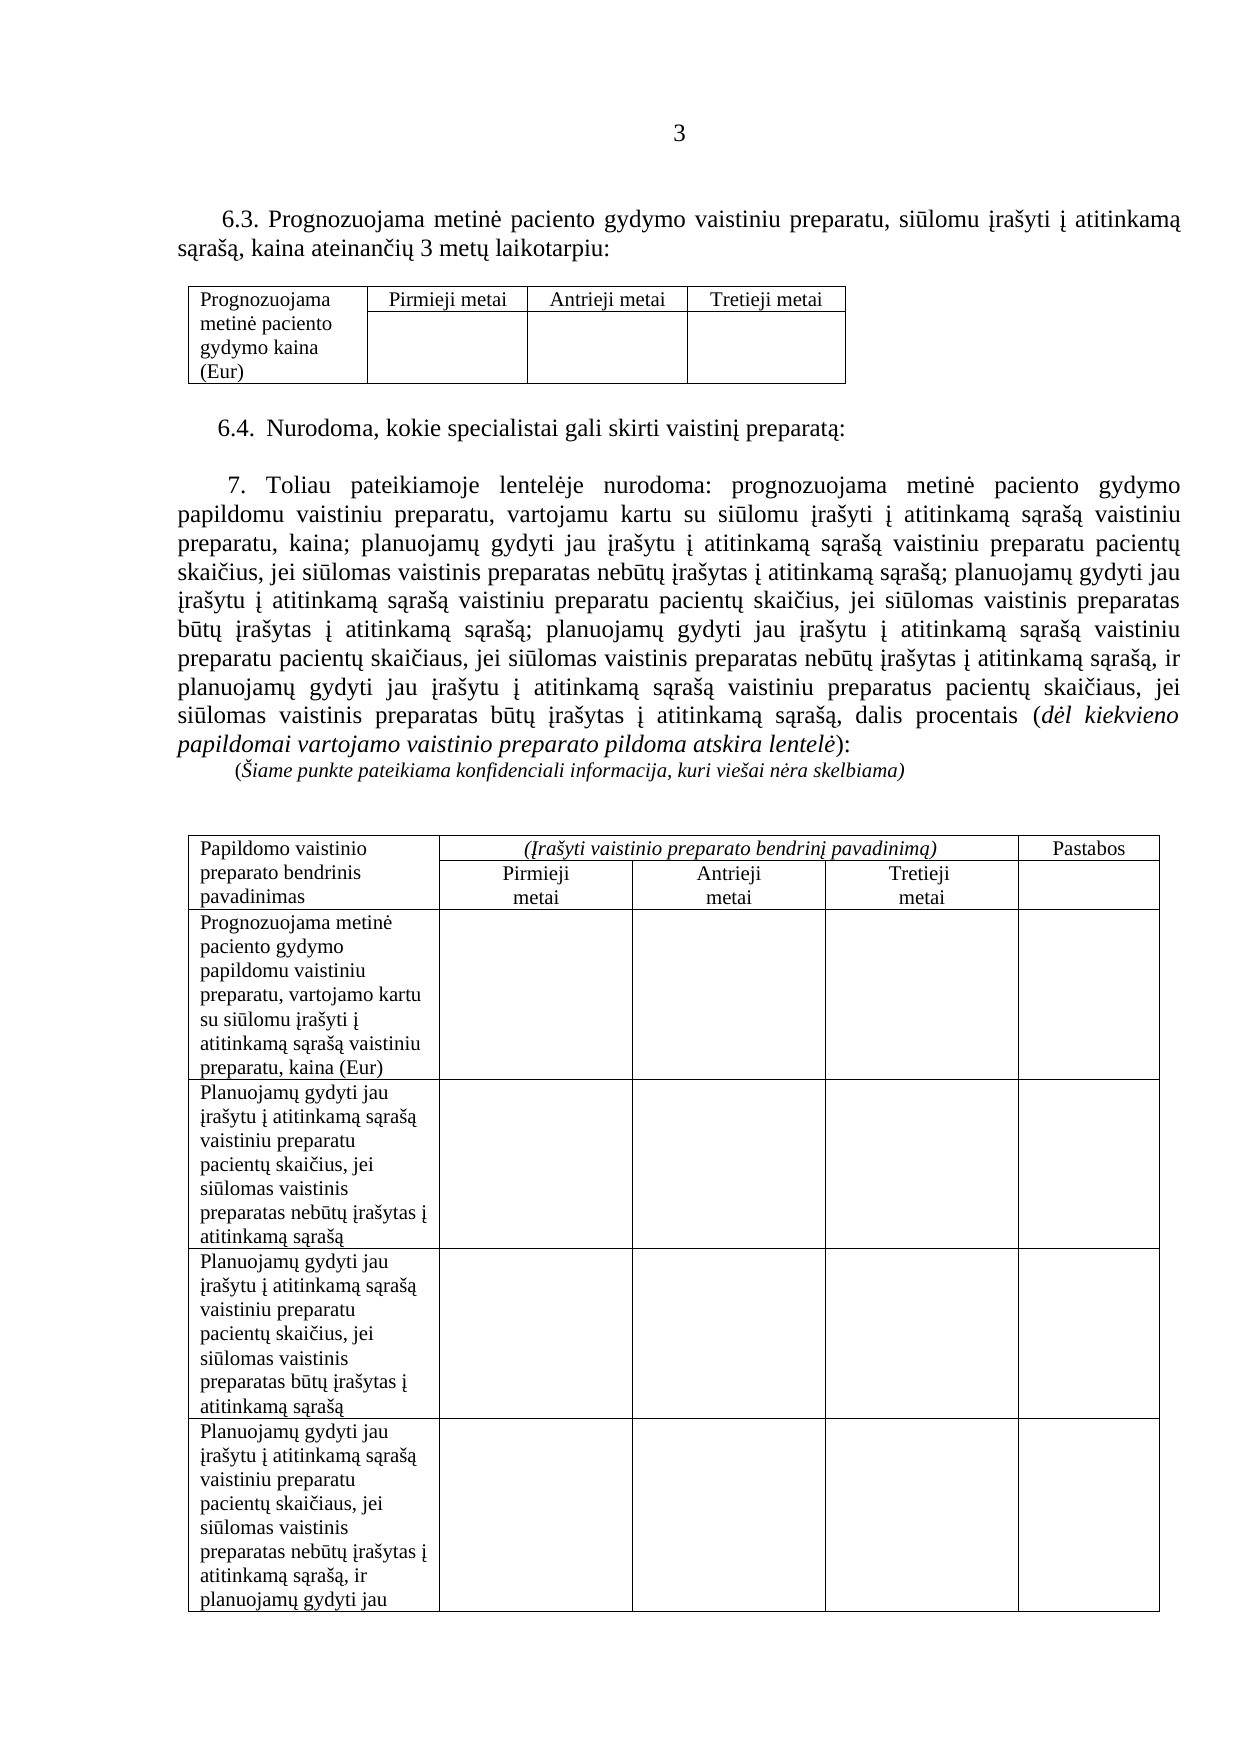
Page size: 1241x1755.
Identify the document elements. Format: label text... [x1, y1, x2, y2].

table_cell [368, 312, 527, 383]
table_header Prognozuojama metinė paciento gydymo kaina (Eur) [189, 287, 367, 383]
table_header Pastabos [1019, 836, 1159, 860]
text 7. Toliau pateikiamoje lentelėje nurodoma: prognozuojama metinė paciento gydymo papildomu vaistiniu preparatu, vartojamu kartu su siūlomu įrašyti į atitinkamą sąrašą vaistiniu preparatu, kaina; planuojamų gydyti jau įrašytu į atitinkamą sąrašą vaistiniu preparatu pacientų skaičius, jei siūlomas vaistinis preparatas nebūtų įrašytas į atitinkamą sąrašą; planuojamų gydyti jau įrašytu į atitinkamą sąrašą vaistiniu preparatu pacientų skaičius, jei siūlomas vaistinis preparatas būtų įrašytas į atitinkamą sąrašą; planuojamų gydyti jau įrašytu į atitinkamą sąrašą vaistiniu preparatu pacientų skaičiaus, jei siūlomas vaistinis preparatas nebūtų įrašytas į atitinkamą sąrašą, ir planuojamų gydyti jau įrašytu į atitinkamą sąrašą vaistiniu preparatus pacientų skaičiaus, jei siūlomas vaistinis preparatas būtų įrašytas į atitinkamą sąrašą, dalis procentais (dėl kiekvieno papildomai vartojamo vaistinio preparato pildoma atskira lentelė): [177, 471, 1181, 758]
table_cell [633, 1419, 825, 1611]
table_cell [633, 910, 825, 1079]
table_cell Planuojamų gydyti jau įrašytu į atitinkamą sąrašą vaistiniu preparatu pacientų skaičius, jei siūlomas vaistinis preparatas nebūtų įrašytas į atitinkamą sąrašą [189, 1080, 439, 1248]
table_cell [440, 1249, 632, 1418]
table_cell [826, 1080, 1018, 1248]
table_cell [1019, 1419, 1159, 1611]
table_header Tretieji metai [688, 287, 845, 311]
table_cell Planuojamų gydyti jau įrašytu į atitinkamą sąrašą vaistiniu preparatu pacientų skaičiaus, jei siūlomas vaistinis preparatas nebūtų įrašytas į atitinkamą sąrašą, ir planuojamų gydyti jau [189, 1419, 439, 1611]
table_cell Prognozuojama metinė paciento gydymo papildomu vaistiniu preparatu, vartojamo kartu su siūlomu įrašyti į atitinkamą sąrašą vaistiniu preparatu, kaina (Eur) [189, 910, 439, 1079]
table_cell [1019, 1249, 1159, 1418]
table_cell [528, 312, 687, 383]
table_cell Antrieji metai [633, 861, 825, 909]
table_cell Pirmieji metai [440, 861, 632, 909]
table_header Antrieji metai [528, 287, 687, 311]
table_cell [440, 910, 632, 1079]
table_header (Įrašyti vaistinio preparato bendrinį pavadinimą) [440, 836, 1018, 860]
text (Šiame punkte pateikiama konfidenciali informacija, kuri viešai nėra skelbiama) [177, 758, 1181, 782]
table_cell [633, 1080, 825, 1248]
text 6.3. Prognozuojama metinė paciento gydymo vaistiniu preparatu, siūlomu įrašyti į atitinkamą sąrašą, kaina ateinančių 3 metų laikotarpiu: [177, 204, 1181, 262]
table_header Papildomo vaistinio preparato bendrinis pavadinimas [189, 836, 439, 909]
table_cell [1019, 1080, 1159, 1248]
table_cell [440, 1419, 632, 1611]
table_cell Planuojamų gydyti jau įrašytu į atitinkamą sąrašą vaistiniu preparatu pacientų skaičius, jei siūlomas vaistinis preparatas būtų įrašytas į atitinkamą sąrašą [189, 1249, 439, 1418]
text 6.4. Nurodoma, kokie specialistai gali skirti vaistinį preparatą: [177, 413, 1181, 442]
table_header Pirmieji metai [368, 287, 527, 311]
table_cell [633, 1249, 825, 1418]
table_cell [826, 1249, 1018, 1418]
table_cell [1019, 910, 1159, 1079]
table_cell [688, 312, 845, 383]
table_cell [1019, 861, 1159, 909]
table_cell Tretieji metai [826, 861, 1018, 909]
table_cell [826, 910, 1018, 1079]
table_cell [440, 1080, 632, 1248]
table_cell [826, 1419, 1018, 1611]
